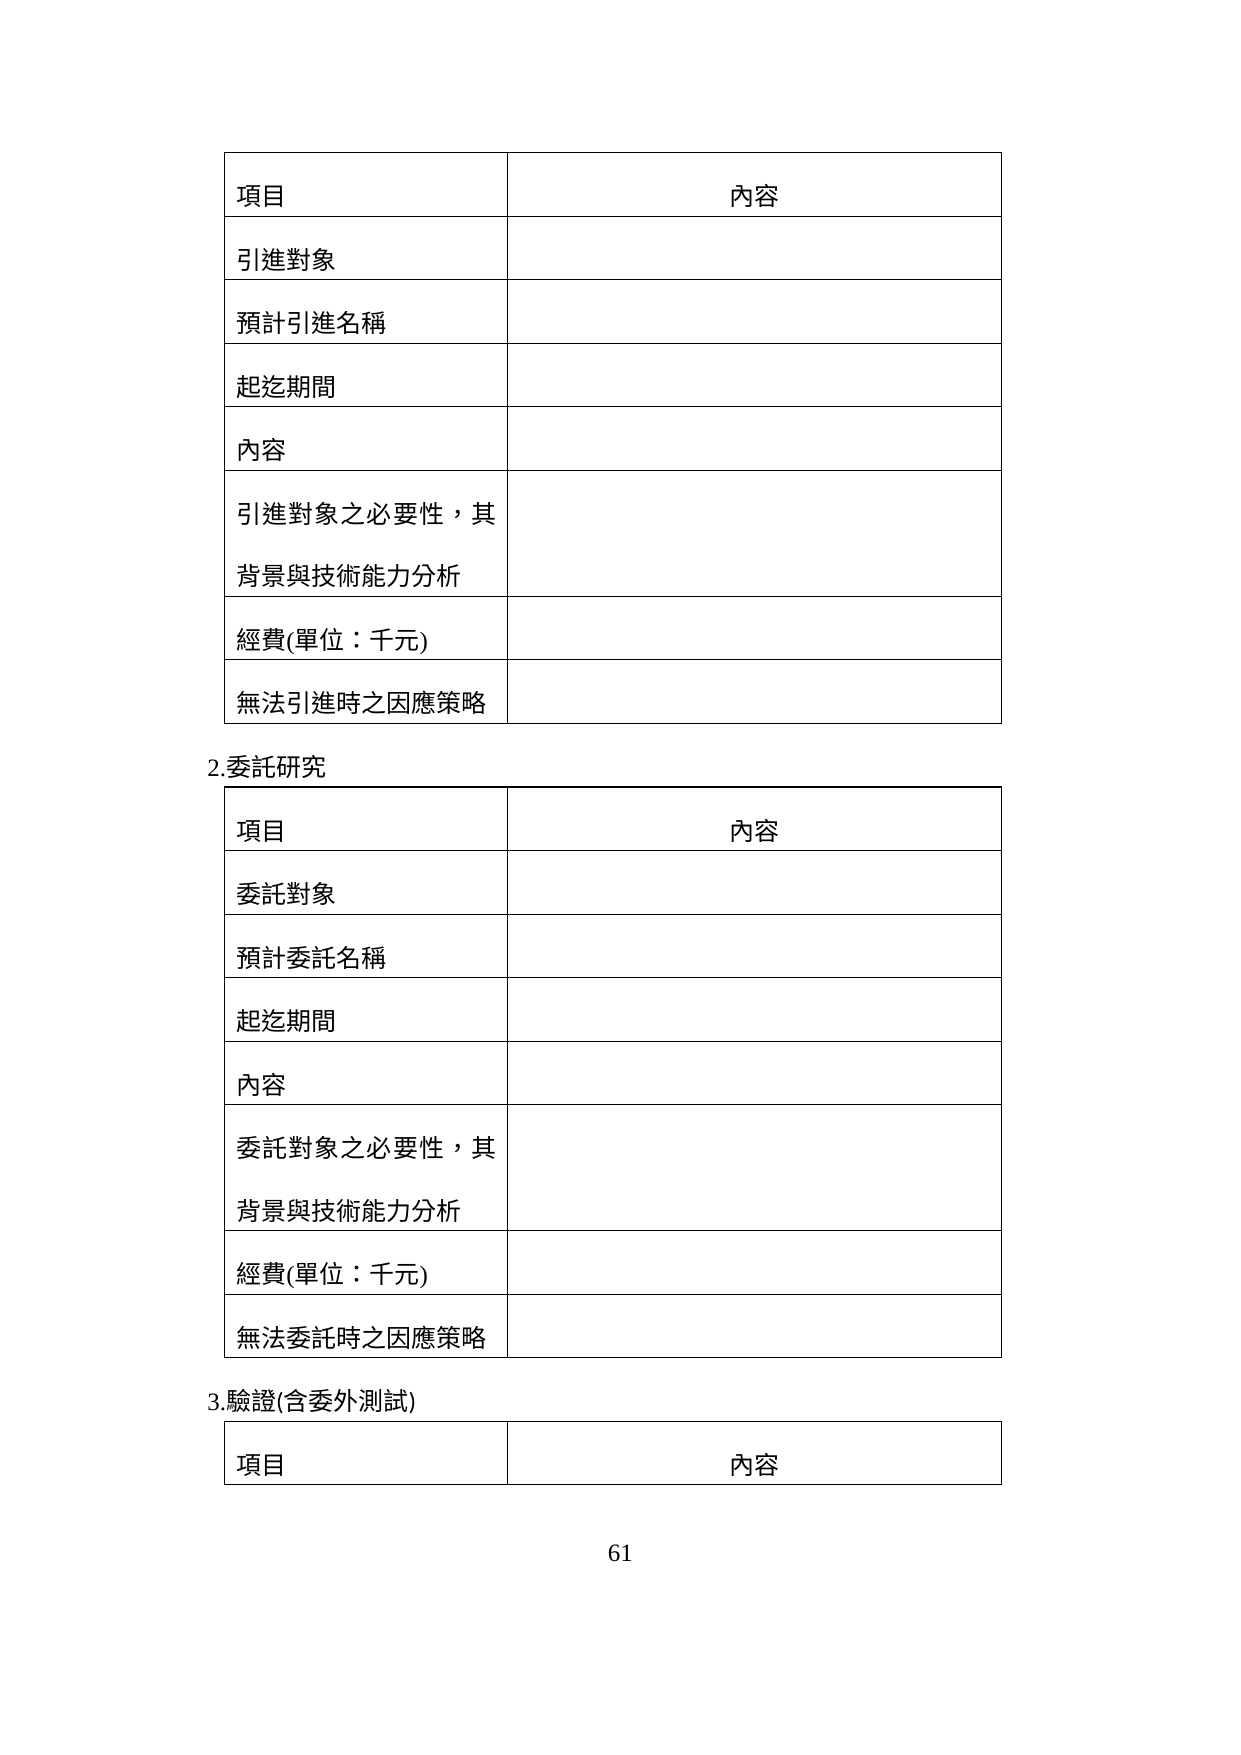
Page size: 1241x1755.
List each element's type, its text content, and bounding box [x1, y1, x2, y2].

table_cell [508, 1105, 1001, 1230]
table_cell [508, 1042, 1001, 1104]
table_cell 無法引進時之因應策略 [225, 660, 507, 723]
table_cell 起迄期間 [225, 978, 507, 1041]
table_cell [508, 407, 1001, 470]
table_cell [508, 471, 1001, 596]
table_cell 引進對象 [225, 217, 507, 279]
table_header 項目 [225, 788, 507, 850]
table_cell [508, 978, 1001, 1041]
table_cell 預計委託名稱 [225, 915, 507, 977]
table_cell 委託對象 [225, 851, 507, 913]
table_cell [508, 597, 1001, 659]
list 驗證(含委外測試) [207, 1358, 1128, 1421]
table_cell 經費(單位：千元) [225, 1231, 507, 1294]
table_cell [508, 1295, 1001, 1357]
table_cell [508, 217, 1001, 279]
table_cell 內容 [225, 407, 507, 470]
list 委託研究 [207, 724, 1128, 786]
table_cell 經費(單位：千元) [225, 597, 507, 659]
table_header 內容 [508, 1422, 1001, 1484]
table_cell [508, 344, 1001, 406]
table_header 內容 [508, 153, 1001, 216]
table_cell 委託對象之必要性，其背景與技術能力分析 [225, 1105, 507, 1230]
table_header 內容 [508, 788, 1001, 850]
table_cell [508, 851, 1001, 913]
table_header 項目 [225, 1422, 507, 1484]
table_header 項目 [225, 153, 507, 216]
table_cell 無法委託時之因應策略 [225, 1295, 507, 1357]
table_cell [508, 660, 1001, 723]
table_cell 預計引進名稱 [225, 280, 507, 343]
table_cell [508, 915, 1001, 977]
table_cell 引進對象之必要性，其背景與技術能力分析 [225, 471, 507, 596]
table_cell [508, 1231, 1001, 1294]
table_cell 內容 [225, 1042, 507, 1104]
table_cell 起迄期間 [225, 344, 507, 406]
table_cell [508, 280, 1001, 343]
